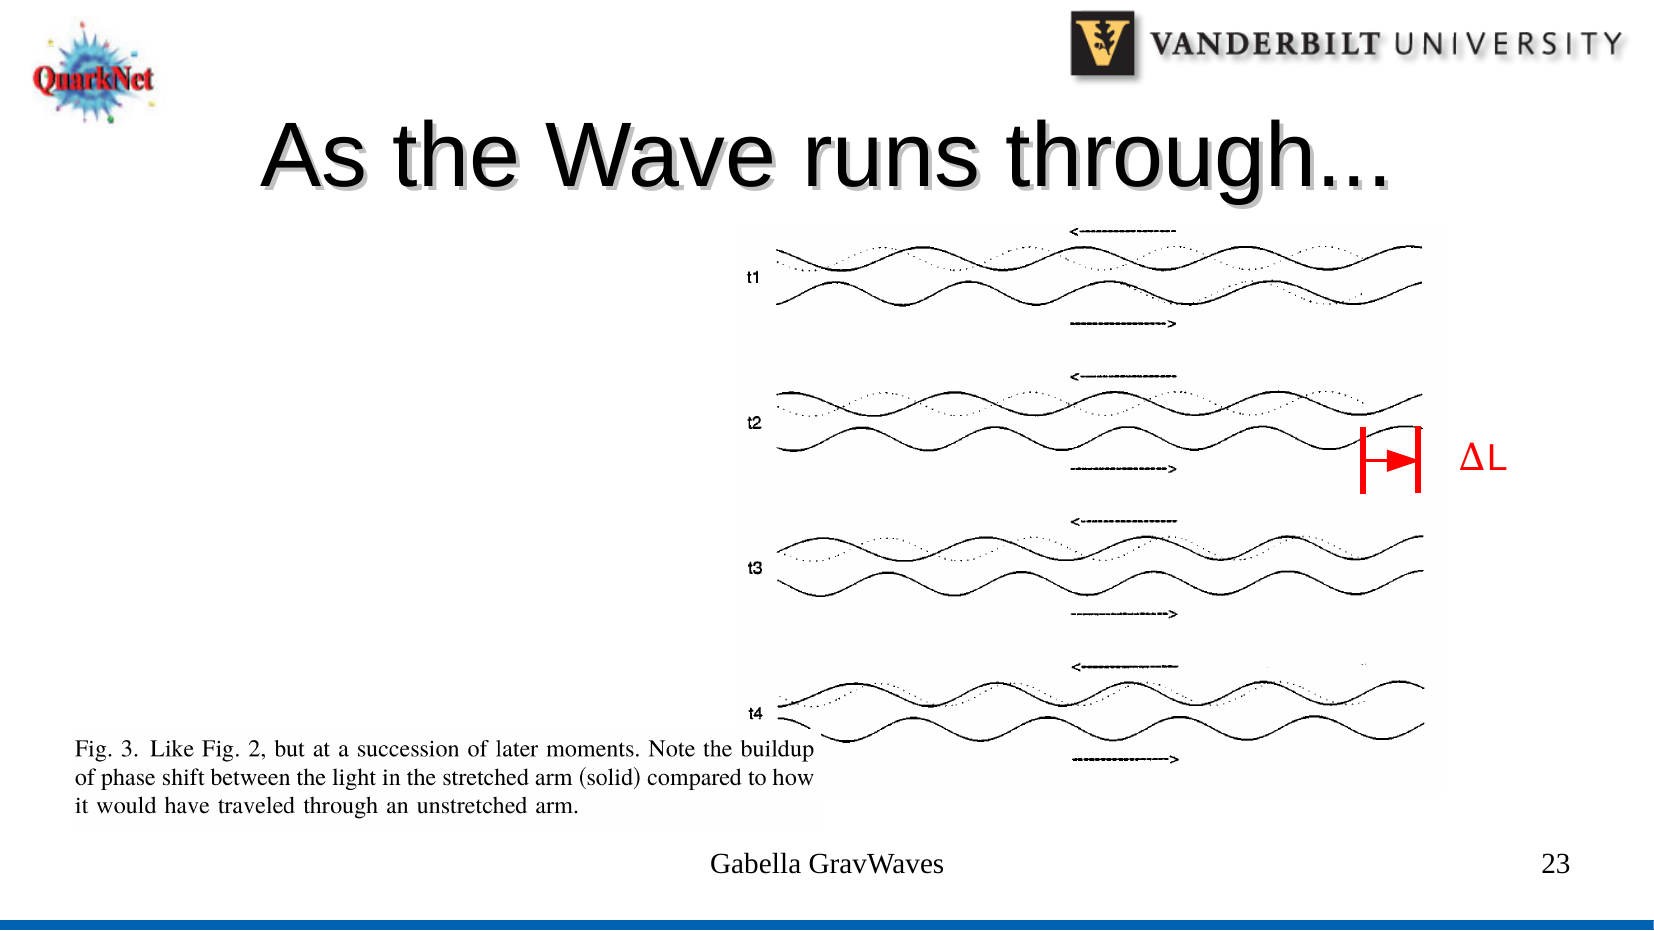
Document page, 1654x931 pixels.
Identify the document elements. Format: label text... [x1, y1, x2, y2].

text_box ΔL [1442, 424, 1524, 486]
title As the Wave runs through... [121, 82, 1534, 227]
picture [19, 16, 166, 135]
picture [1067, 8, 1637, 91]
picture [70, 227, 1443, 830]
